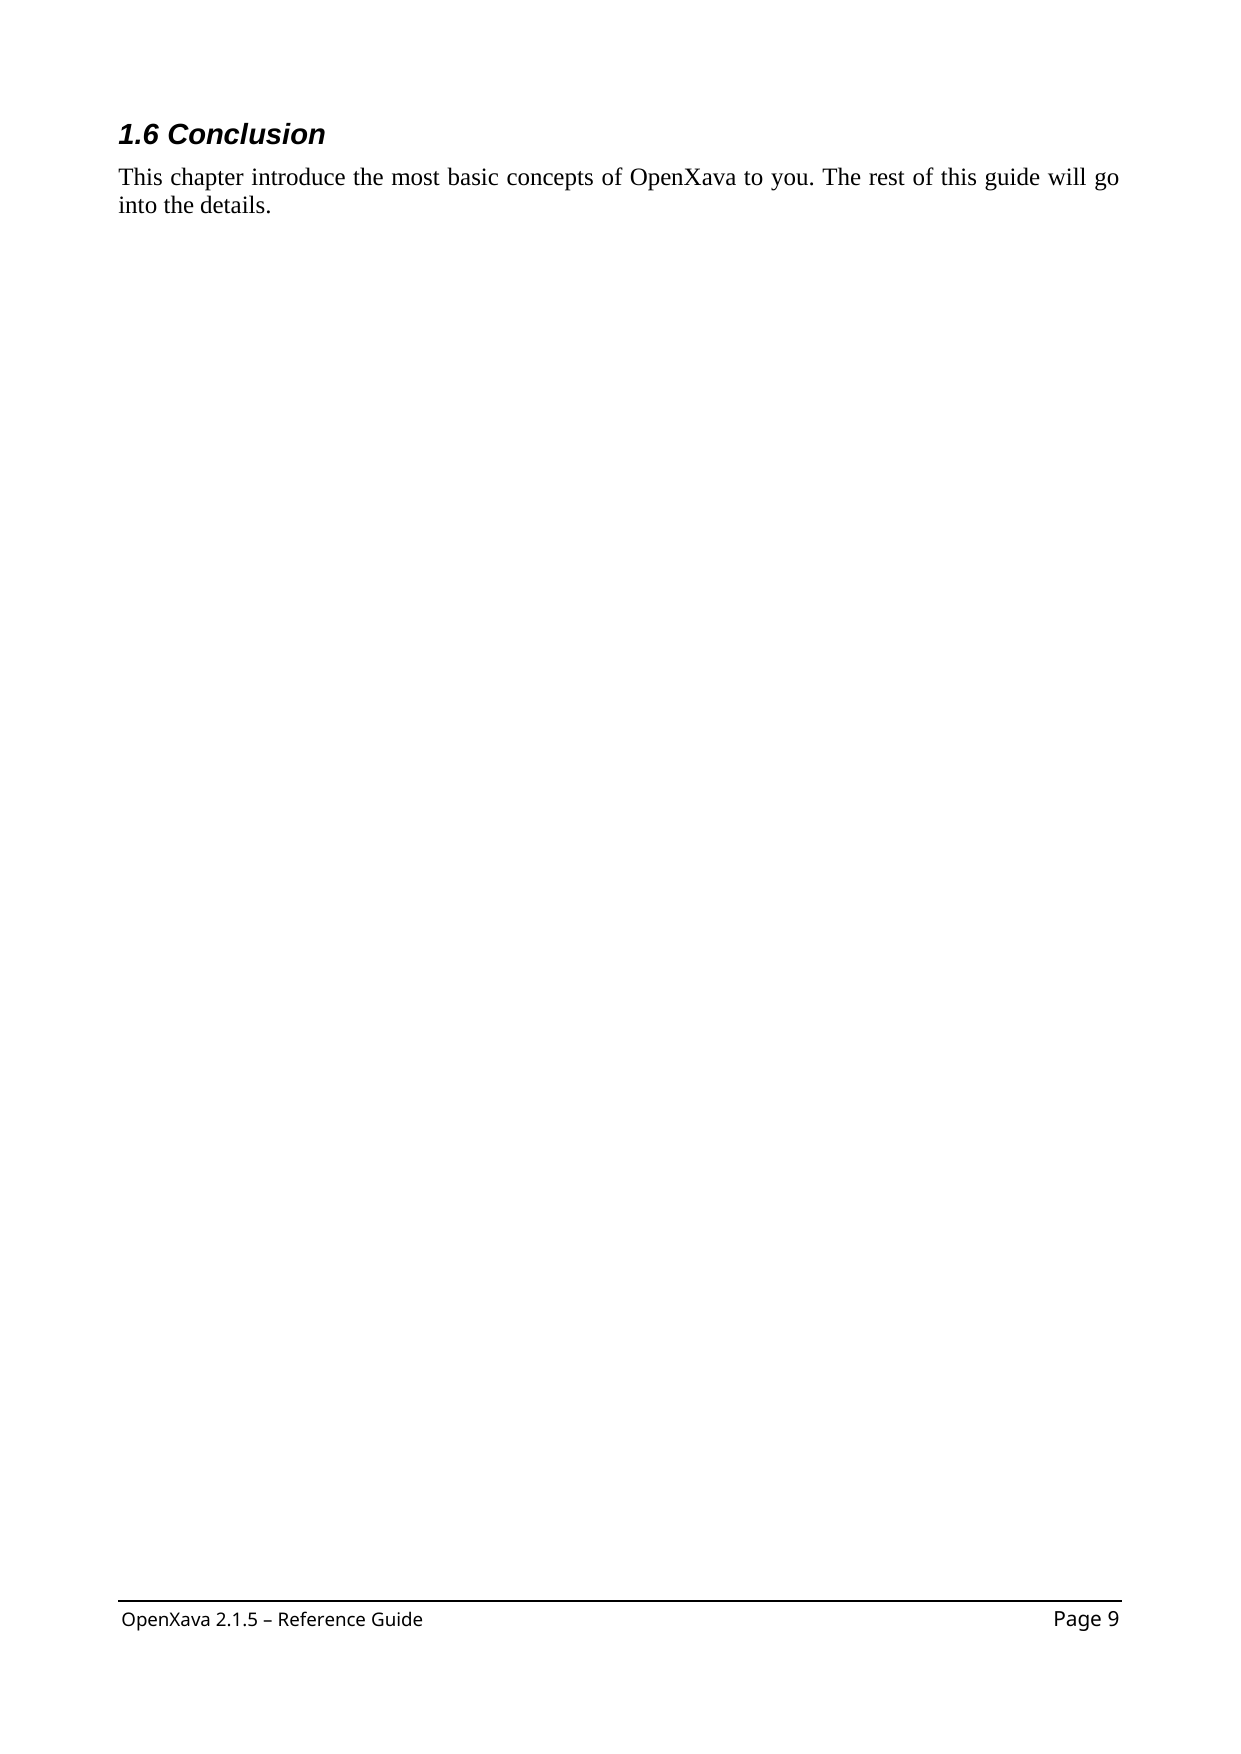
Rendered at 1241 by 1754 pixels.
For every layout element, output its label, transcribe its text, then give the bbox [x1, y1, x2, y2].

text This chapter introduce the most basic concepts of OpenXava to you. The rest of this guide will go into the details. [118, 163, 1122, 219]
subtitle Conclusion [118, 118, 1122, 151]
